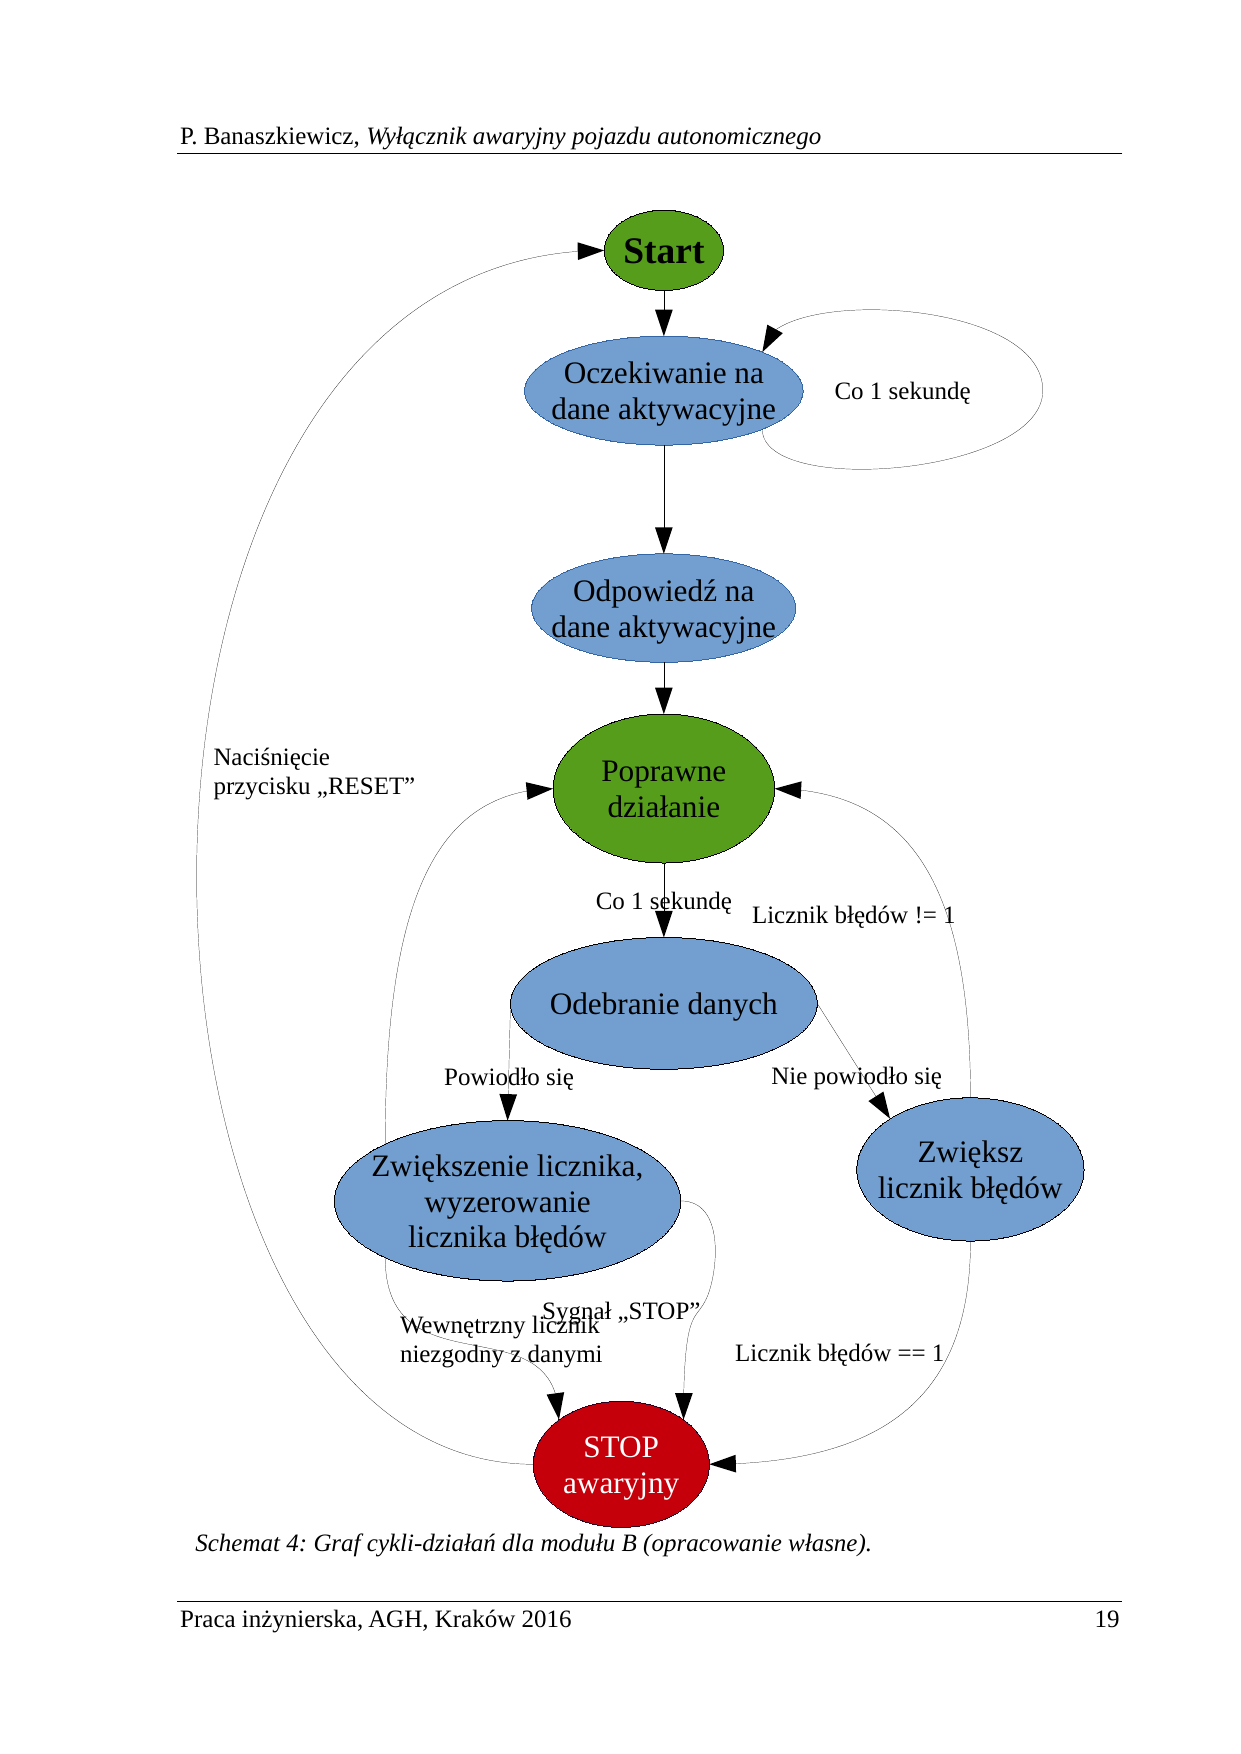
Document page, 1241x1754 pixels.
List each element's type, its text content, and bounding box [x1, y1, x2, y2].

text Schemat 4: Graf cykli-działań dla modułu B (opracowanie własne). [195, 210, 1104, 1556]
